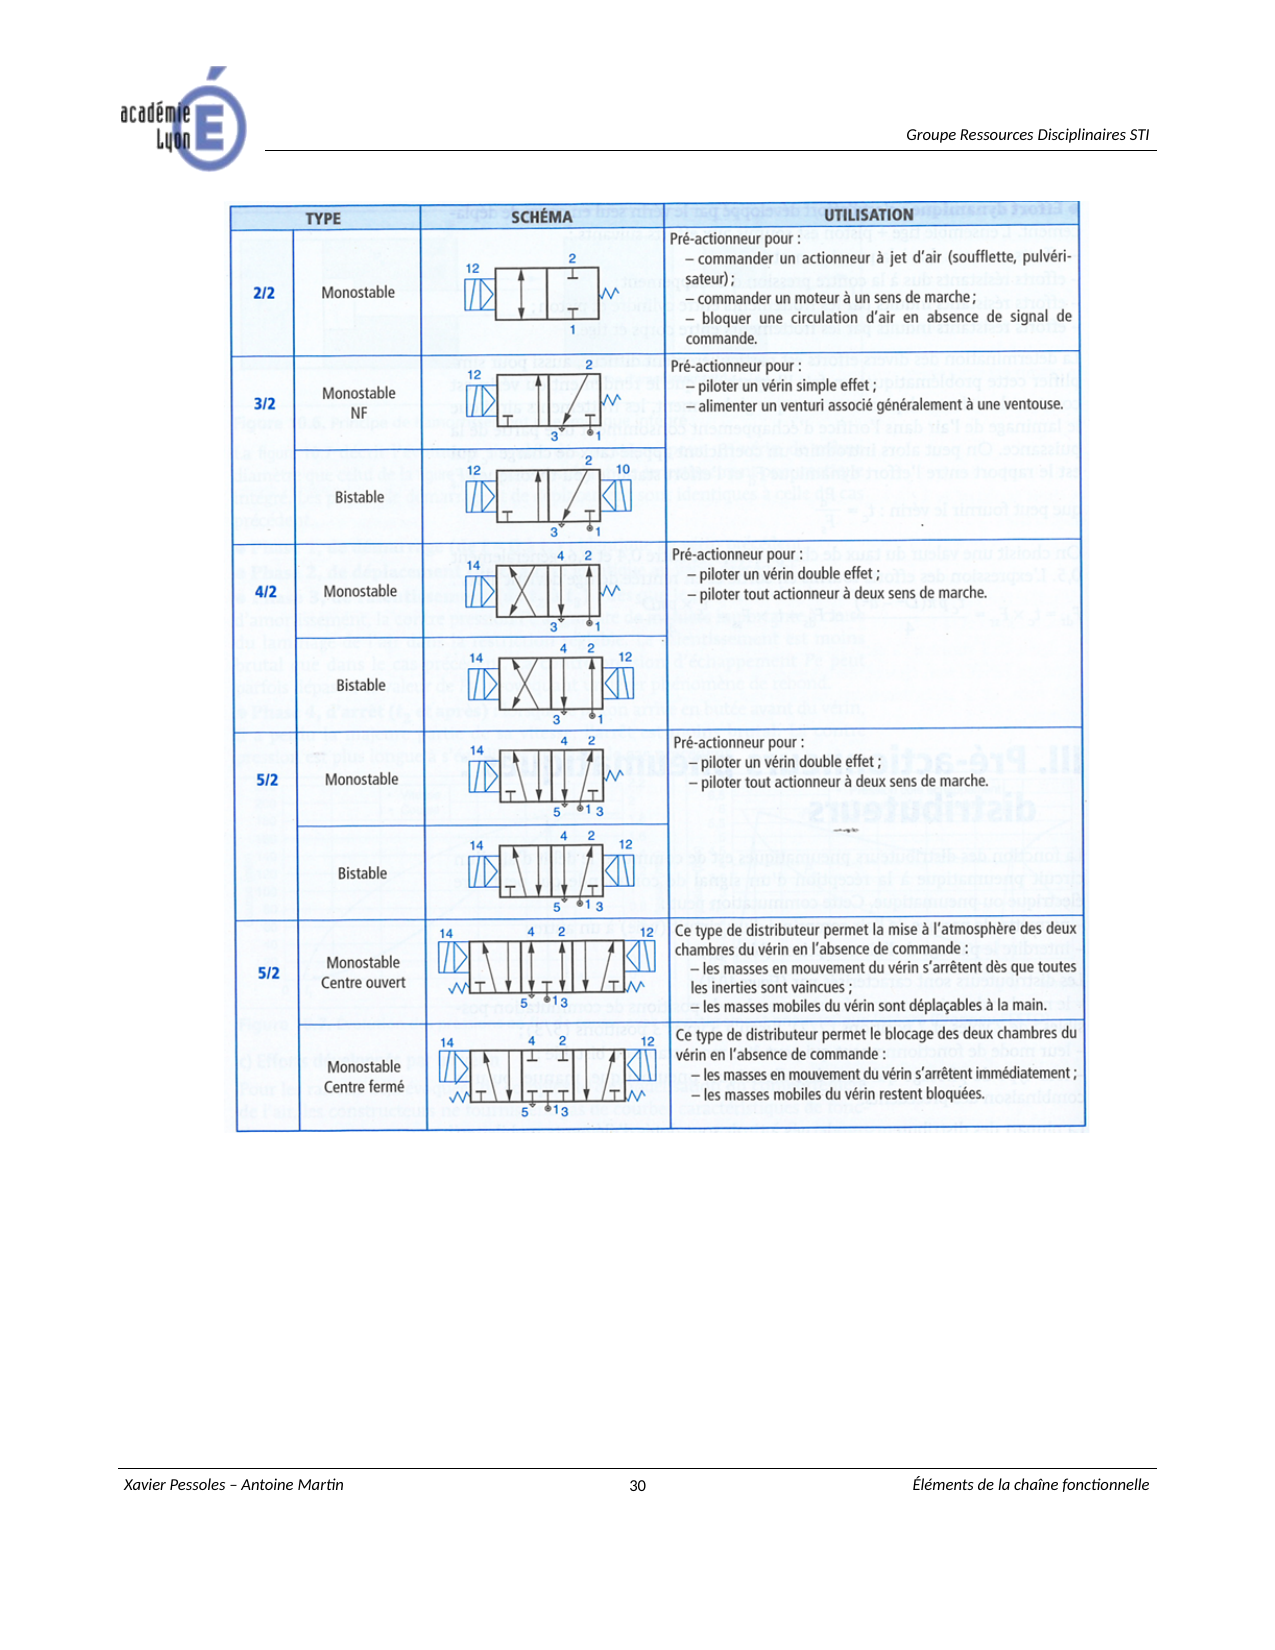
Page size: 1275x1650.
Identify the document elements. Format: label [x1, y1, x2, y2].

picture [121, 66, 247, 173]
picture [223, 201, 1090, 1133]
